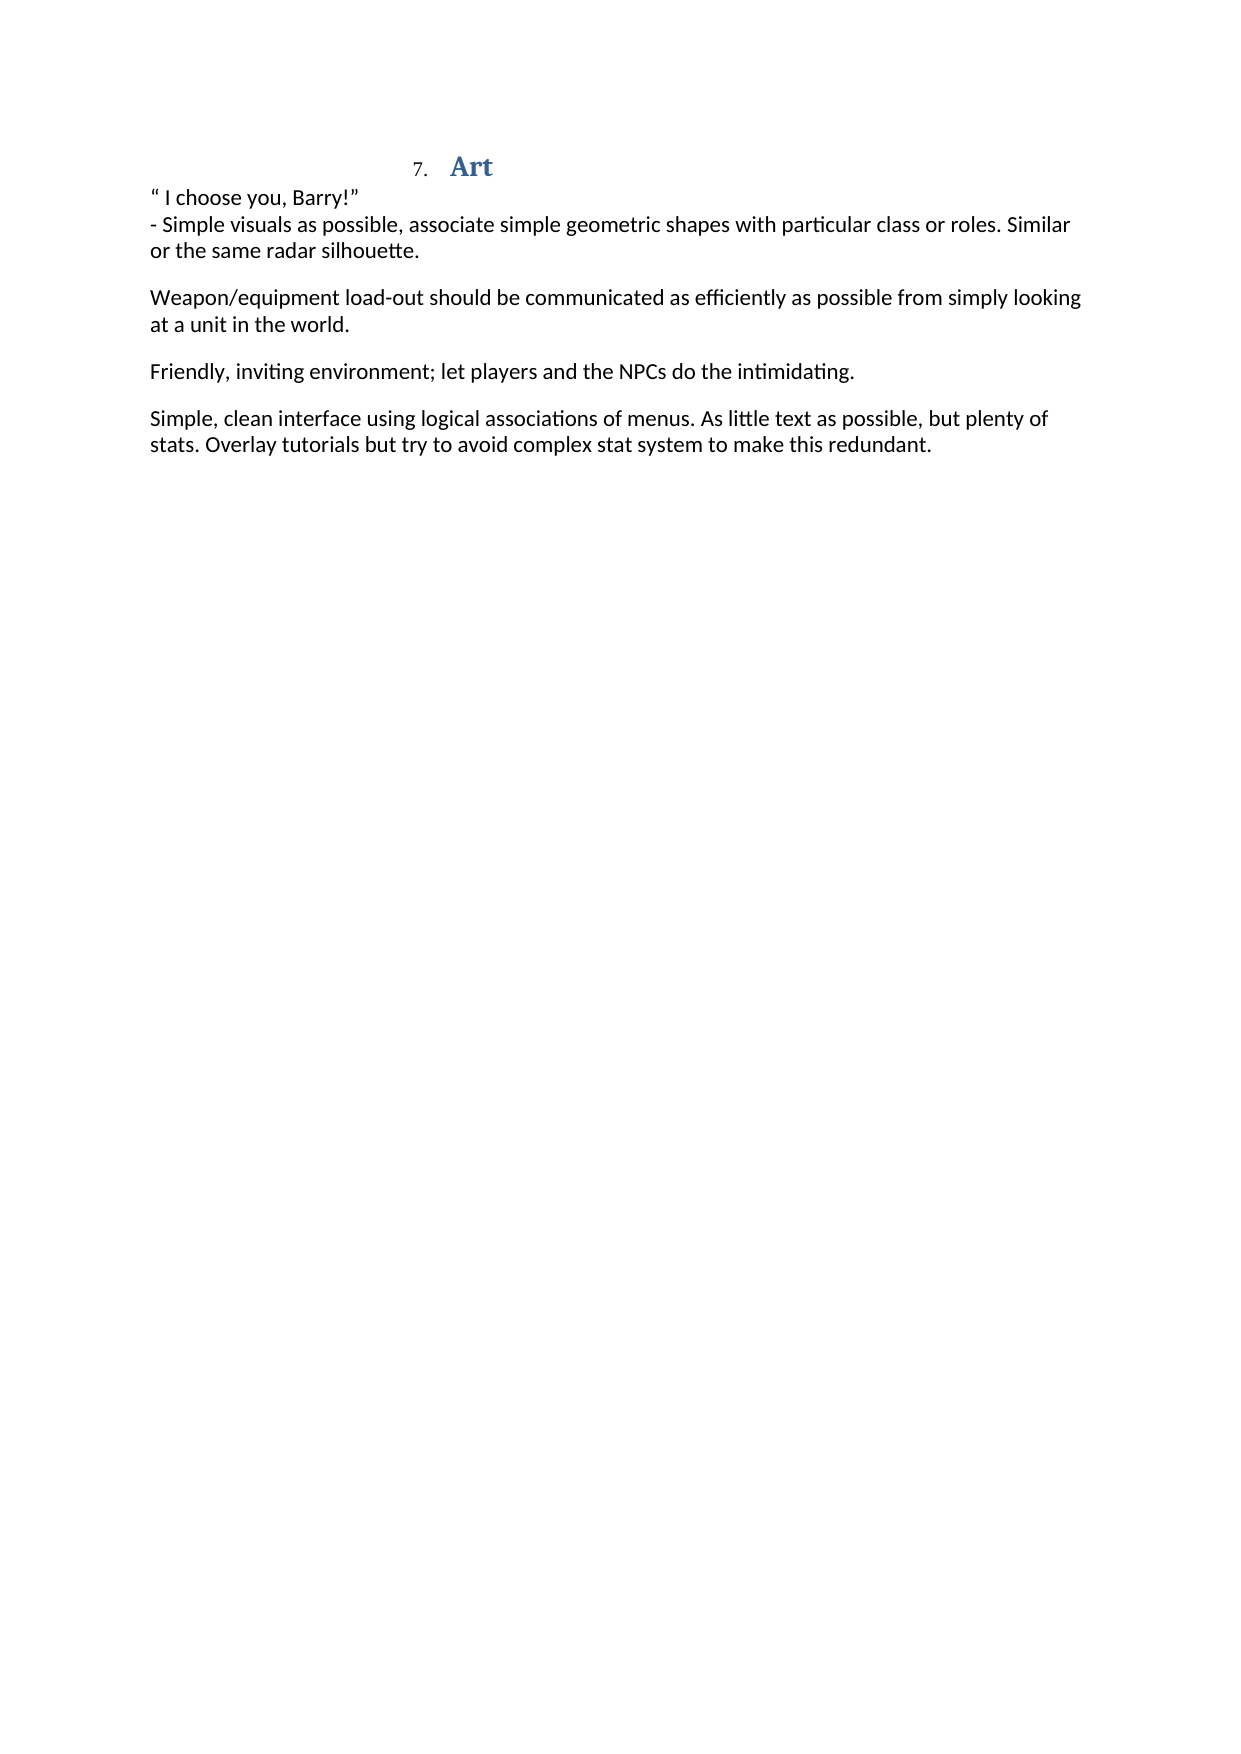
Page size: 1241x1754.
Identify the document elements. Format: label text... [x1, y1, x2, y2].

text Friendly, inviting environment; let players and the NPCs do the intimidating. [150, 362, 1090, 385]
text “ I choose you, Barry!” - Simple visuals as possible, associate simple geometric shapes with particular class or roles. Similar or the same radar silhouette. [150, 188, 1090, 264]
text Weapon/equipment load-out should be communicated as efficiently as possible from simply looking at a unit in the world. [150, 288, 1090, 338]
list Art [412, 150, 1090, 183]
text Simple, clean interface using logical associations of menus. As little text as possible, but plenty of stats. Overlay tutorials but try to avoid complex stat system to make this redundant. [150, 409, 1090, 458]
